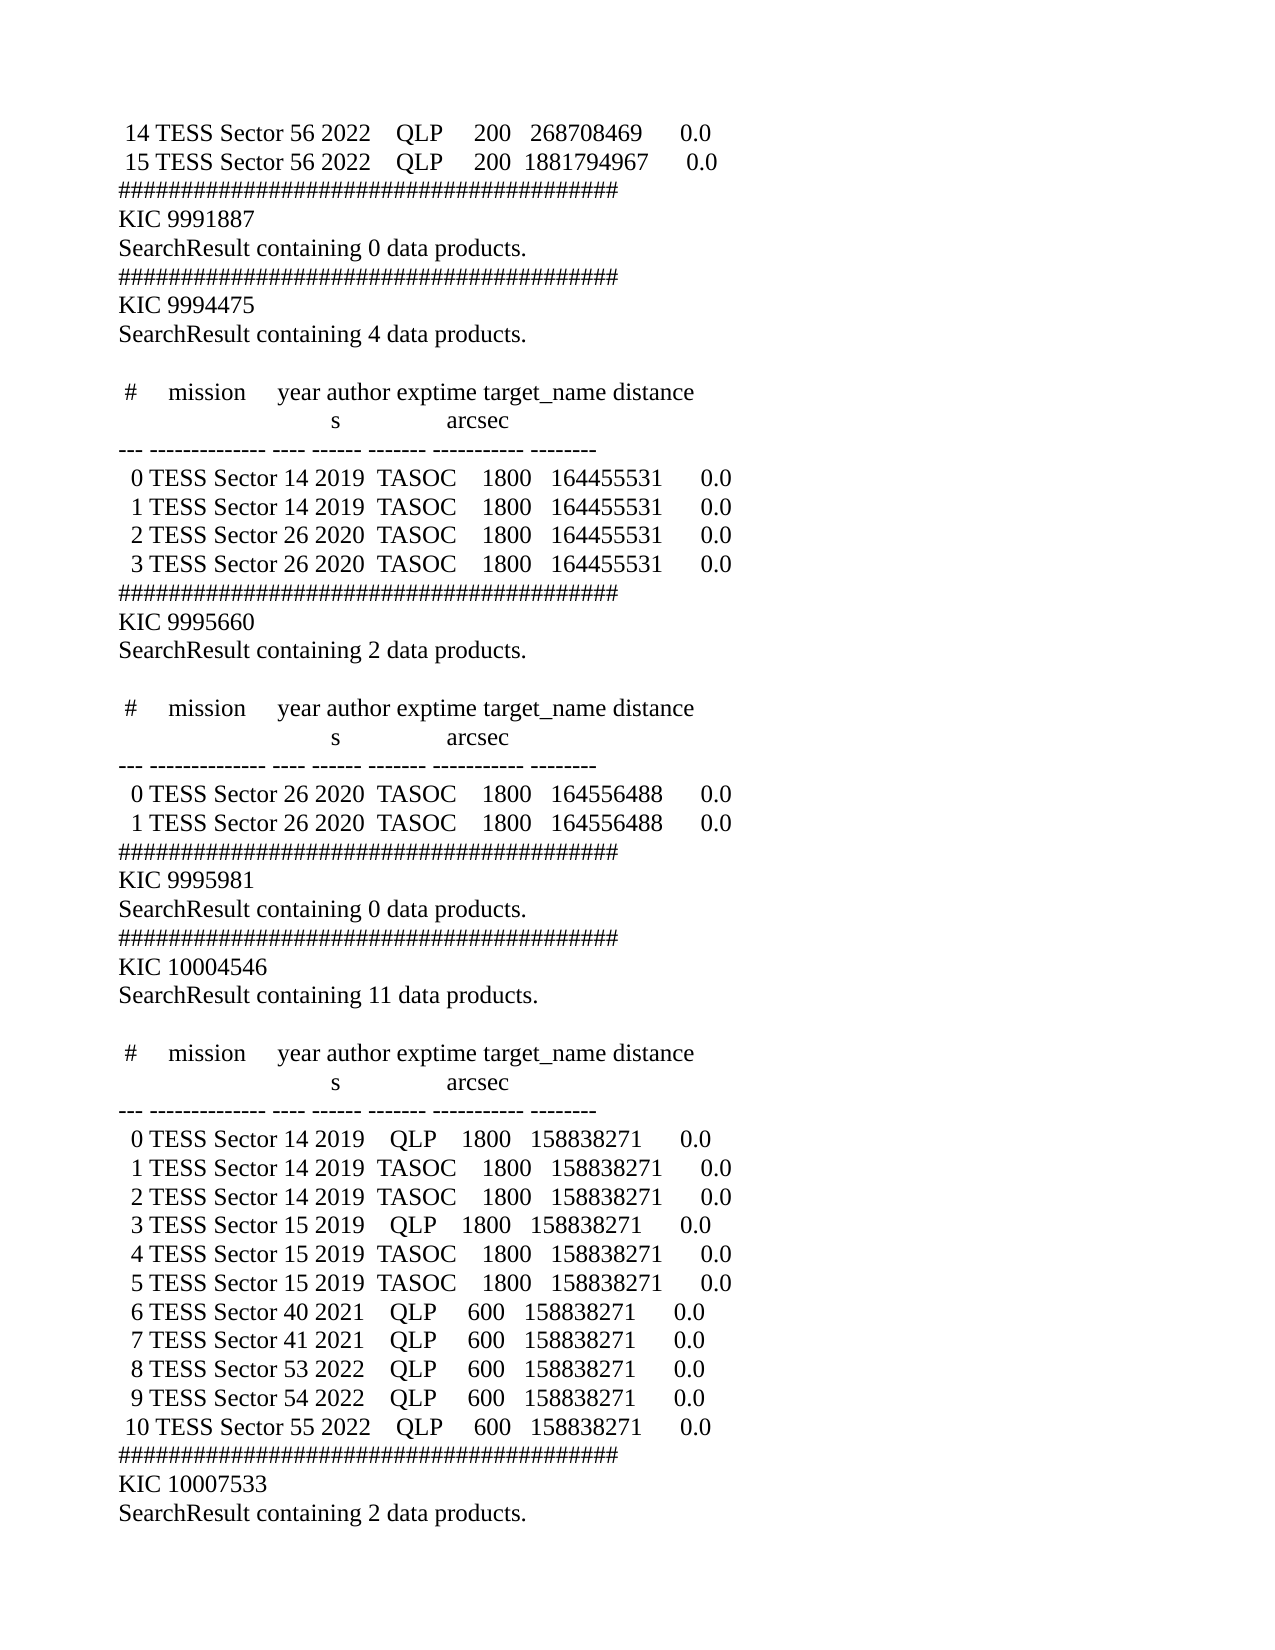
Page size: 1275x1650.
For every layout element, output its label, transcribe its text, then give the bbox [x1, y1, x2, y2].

text --- -------------- ---- ------ ------- ----------- -------- [118, 751, 1157, 779]
text 14 TESS Sector 56 2022 QLP 200 268708469 0.0 [118, 118, 1157, 147]
text s arcsec [118, 406, 1157, 434]
text 8 TESS Sector 53 2022 QLP 600 158838271 0.0 [118, 1354, 1157, 1383]
text ######################################## [118, 923, 1157, 952]
text s arcsec [118, 722, 1157, 751]
text 5 TESS Sector 15 2019 TASOC 1800 158838271 0.0 [118, 1268, 1157, 1297]
text 9 TESS Sector 54 2022 QLP 600 158838271 0.0 [118, 1383, 1157, 1412]
text ######################################## [118, 262, 1157, 291]
text KIC 10007533 [118, 1469, 1157, 1498]
text # mission year author exptime target_name distance [118, 377, 1157, 406]
text SearchResult containing 4 data products. [118, 319, 1157, 348]
text 1 TESS Sector 14 2019 TASOC 1800 164455531 0.0 [118, 492, 1157, 521]
text SearchResult containing 0 data products. [118, 233, 1157, 262]
text 10 TESS Sector 55 2022 QLP 600 158838271 0.0 [118, 1412, 1157, 1441]
text s arcsec [118, 1067, 1157, 1096]
text --- -------------- ---- ------ ------- ----------- -------- [118, 434, 1157, 463]
text SearchResult containing 0 data products. [118, 894, 1157, 923]
text 6 TESS Sector 40 2021 QLP 600 158838271 0.0 [118, 1297, 1157, 1326]
text 3 TESS Sector 26 2020 TASOC 1800 164455531 0.0 [118, 549, 1157, 578]
text 7 TESS Sector 41 2021 QLP 600 158838271 0.0 [118, 1326, 1157, 1354]
text # mission year author exptime target_name distance [118, 1038, 1157, 1067]
text 3 TESS Sector 15 2019 QLP 1800 158838271 0.0 [118, 1211, 1157, 1239]
text SearchResult containing 2 data products. [118, 636, 1157, 664]
text ######################################## [118, 1441, 1157, 1469]
text SearchResult containing 11 data products. [118, 981, 1157, 1009]
text KIC 9991887 [118, 204, 1157, 233]
text ######################################## [118, 578, 1157, 607]
text 0 TESS Sector 26 2020 TASOC 1800 164556488 0.0 [118, 779, 1157, 808]
text 4 TESS Sector 15 2019 TASOC 1800 158838271 0.0 [118, 1239, 1157, 1268]
text KIC 9995660 [118, 607, 1157, 636]
text ######################################## [118, 176, 1157, 204]
text KIC 10004546 [118, 952, 1157, 981]
text 1 TESS Sector 26 2020 TASOC 1800 164556488 0.0 [118, 808, 1157, 837]
text 1 TESS Sector 14 2019 TASOC 1800 158838271 0.0 [118, 1153, 1157, 1182]
text # mission year author exptime target_name distance [118, 693, 1157, 722]
text SearchResult containing 2 data products. [118, 1498, 1157, 1527]
text --- -------------- ---- ------ ------- ----------- -------- [118, 1096, 1157, 1124]
text 0 TESS Sector 14 2019 QLP 1800 158838271 0.0 [118, 1124, 1157, 1153]
text 2 TESS Sector 14 2019 TASOC 1800 158838271 0.0 [118, 1182, 1157, 1211]
text KIC 9995981 [118, 866, 1157, 894]
text 2 TESS Sector 26 2020 TASOC 1800 164455531 0.0 [118, 521, 1157, 549]
text ######################################## [118, 837, 1157, 866]
text 0 TESS Sector 14 2019 TASOC 1800 164455531 0.0 [118, 463, 1157, 492]
text 15 TESS Sector 56 2022 QLP 200 1881794967 0.0 [118, 147, 1157, 176]
text KIC 9994475 [118, 291, 1157, 319]
